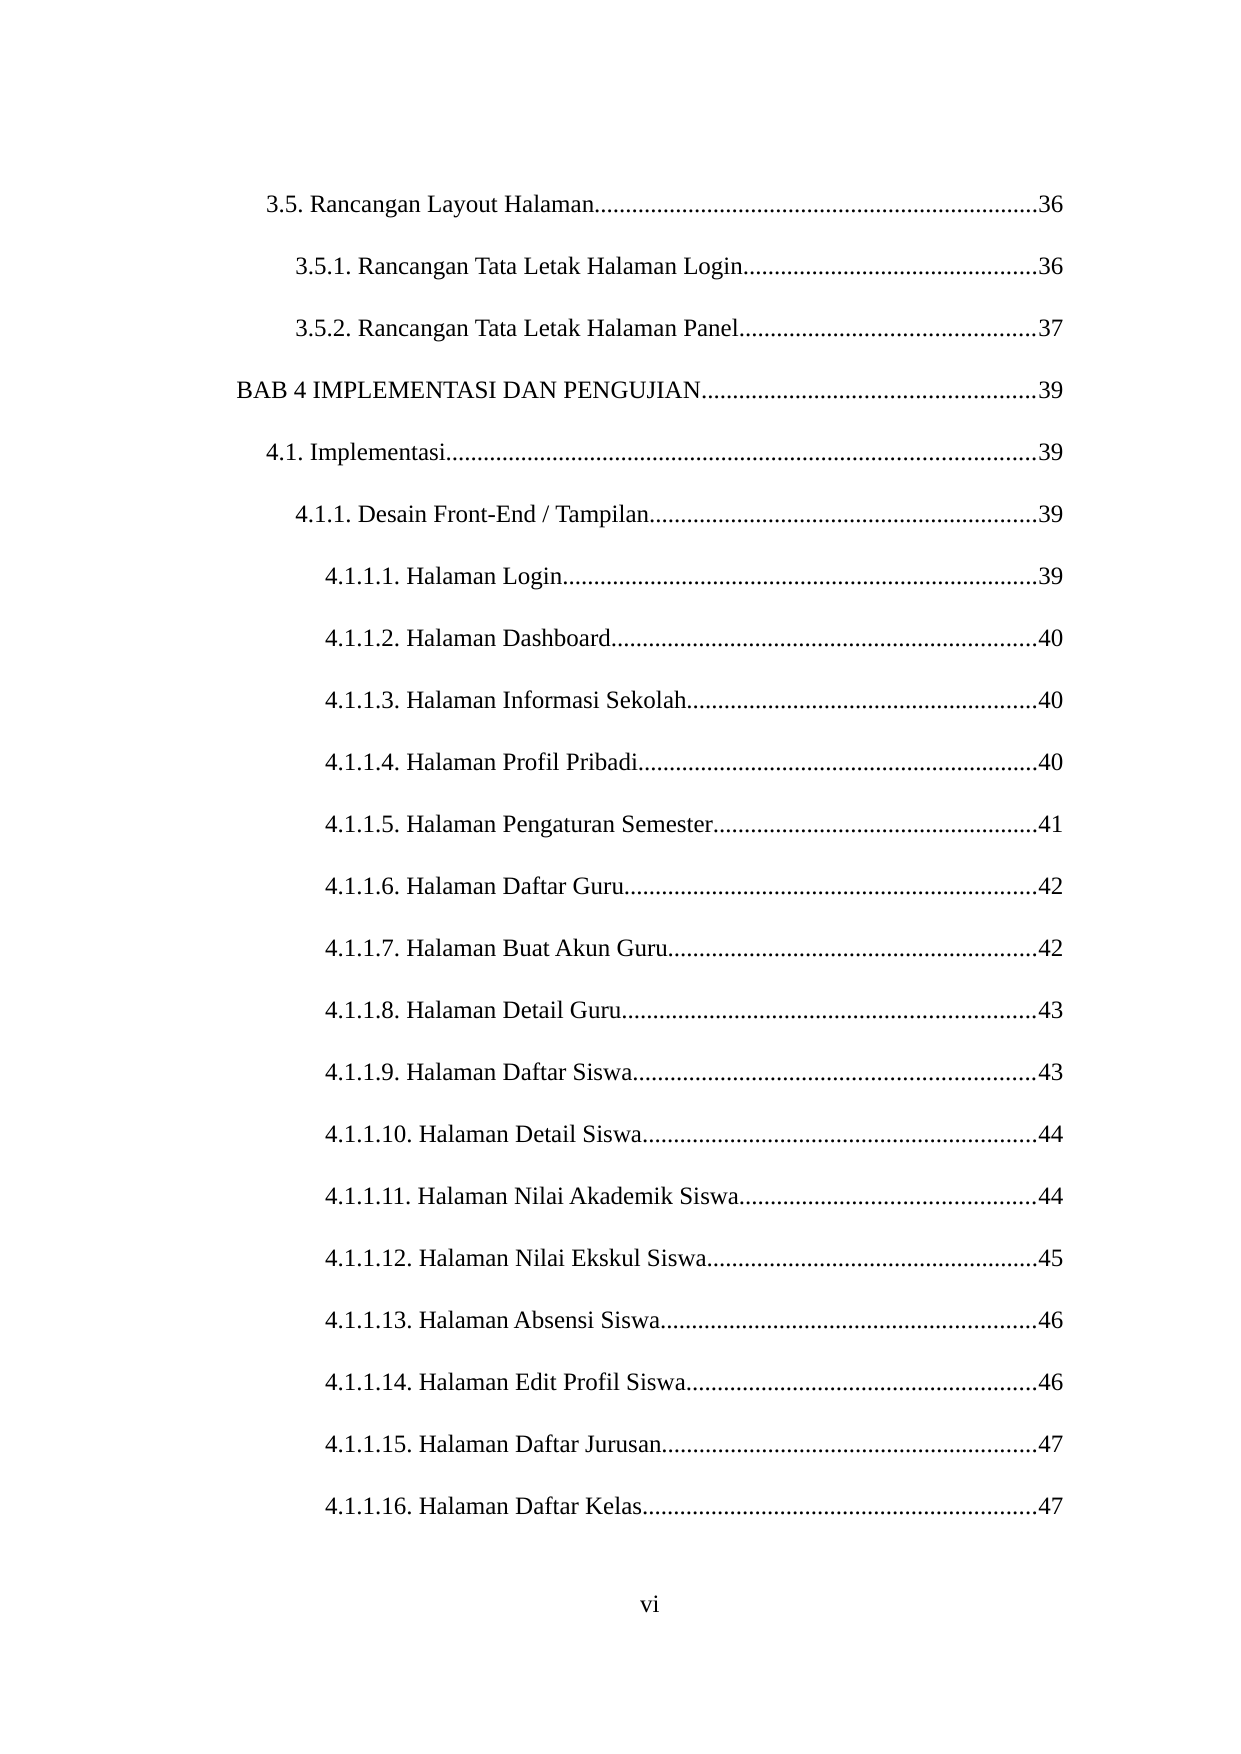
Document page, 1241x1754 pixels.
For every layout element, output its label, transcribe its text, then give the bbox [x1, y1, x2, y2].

text 4.1.1. Desain Front-End / Tampilan 39 [295, 487, 1063, 531]
text 4.1.1.13. Halaman Absensi Siswa 46 [325, 1293, 1063, 1337]
text 4.1. Implementasi 39 [266, 425, 1063, 469]
text 4.1.1.9. Halaman Daftar Siswa 43 [325, 1045, 1063, 1089]
text 4.1.1.7. Halaman Buat Akun Guru 42 [325, 921, 1063, 965]
text 4.1.1.6. Halaman Daftar Guru 42 [325, 859, 1063, 903]
text 3.5. Rancangan Layout Halaman 36 [266, 177, 1063, 221]
text 4.1.1.5. Halaman Pengaturan Semester 41 [325, 797, 1063, 841]
text 4.1.1.12. Halaman Nilai Ekskul Siswa 45 [325, 1231, 1063, 1275]
text 4.1.1.2. Halaman Dashboard 40 [325, 611, 1063, 655]
text 4.1.1.10. Halaman Detail Siswa 44 [325, 1107, 1063, 1151]
text 3.5.1. Rancangan Tata Letak Halaman Login 36 [295, 239, 1063, 283]
text 4.1.1.1. Halaman Login 39 [325, 549, 1063, 593]
text 4.1.1.4. Halaman Profil Pribadi 40 [325, 735, 1063, 779]
text 4.1.1.15. Halaman Daftar Jurusan 47 [325, 1417, 1063, 1461]
text 3.5.2. Rancangan Tata Letak Halaman Panel 37 [295, 301, 1063, 345]
text 4.1.1.8. Halaman Detail Guru 43 [325, 983, 1063, 1027]
text BAB 4 IMPLEMENTASI DAN PENGUJIAN 39 [236, 363, 1063, 407]
text 4.1.1.14. Halaman Edit Profil Siswa 46 [325, 1355, 1063, 1399]
text 4.1.1.16. Halaman Daftar Kelas 47 [325, 1479, 1063, 1523]
text 4.1.1.11. Halaman Nilai Akademik Siswa 44 [325, 1169, 1063, 1213]
text 4.1.1.3. Halaman Informasi Sekolah 40 [325, 673, 1063, 717]
